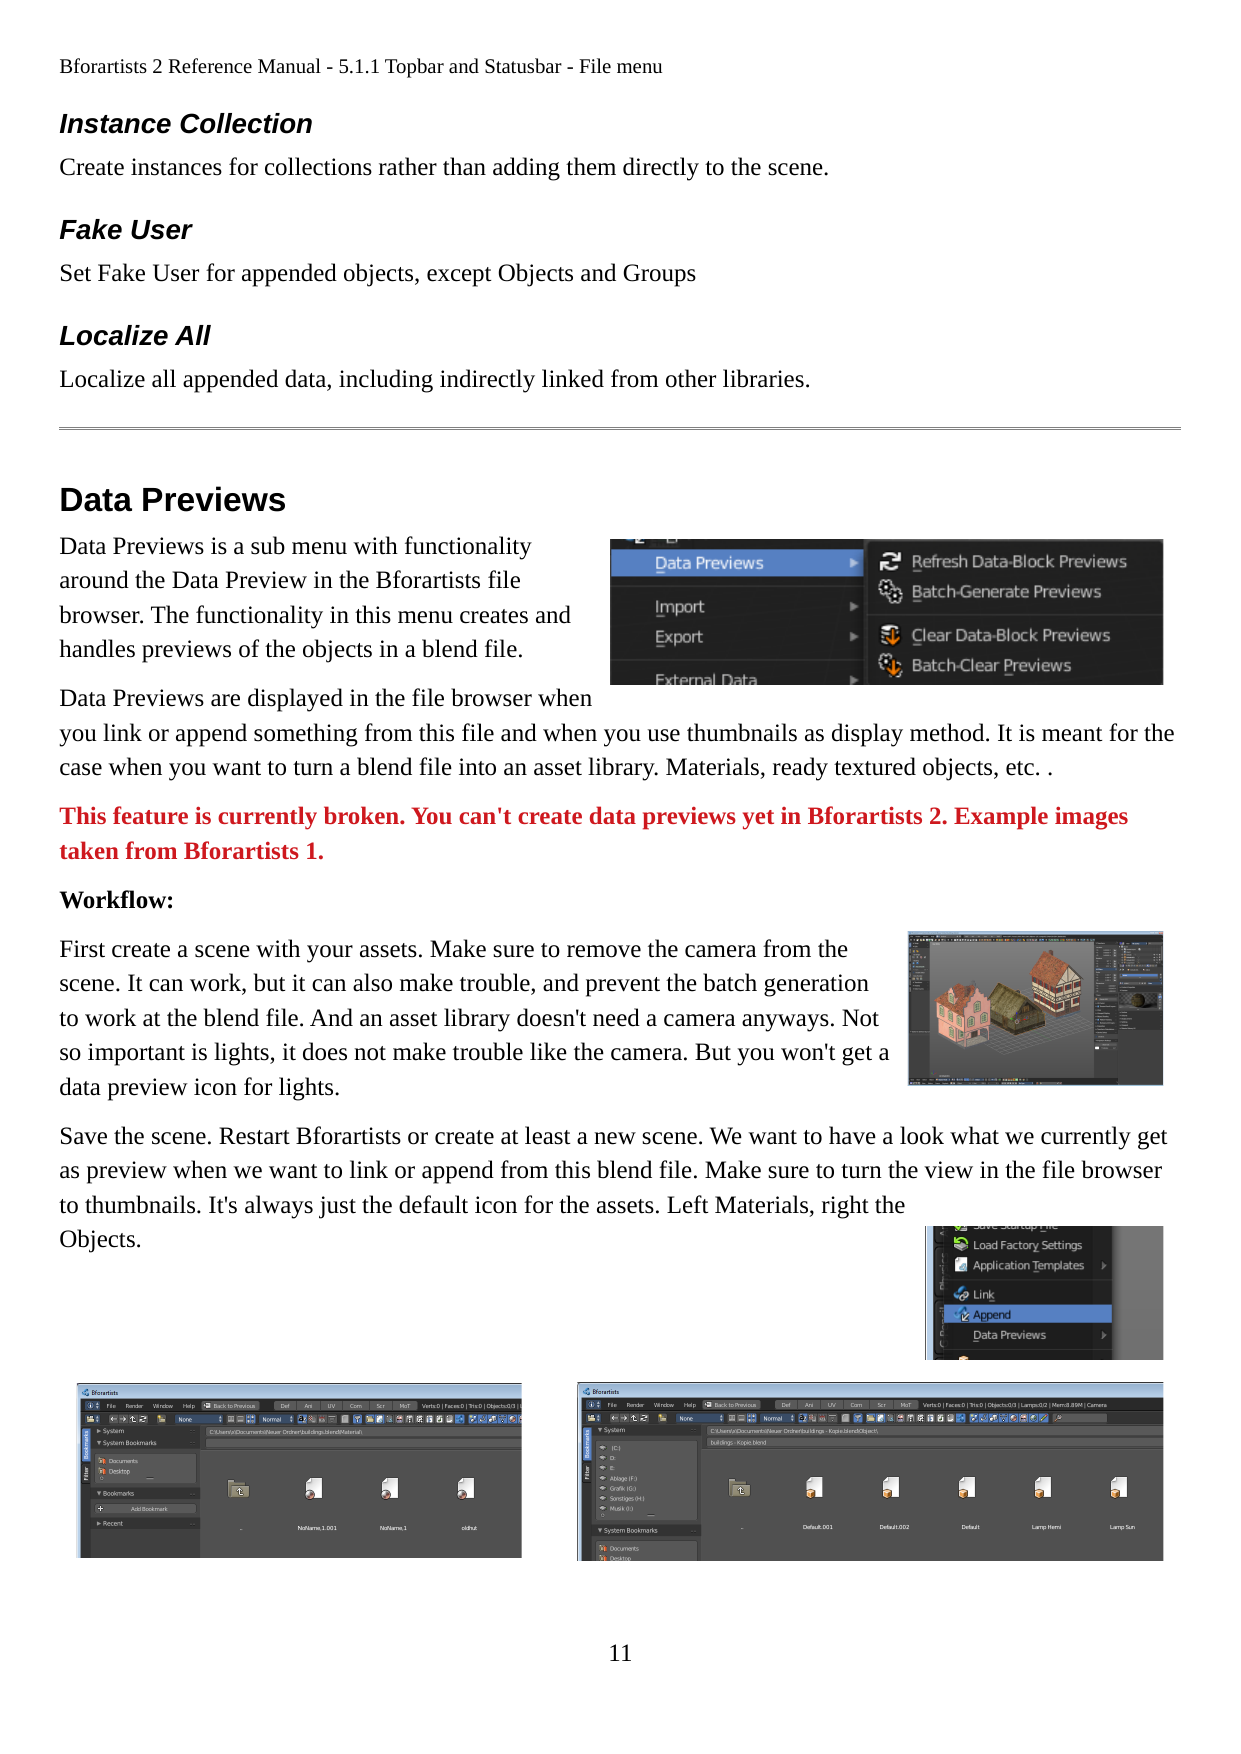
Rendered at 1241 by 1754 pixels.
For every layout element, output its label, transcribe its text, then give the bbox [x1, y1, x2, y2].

subtitle Localize All [59, 319, 1181, 351]
text Create instances for collections rather than adding them directly to the scene. [59, 152, 1181, 181]
text Workflow: [59, 885, 1181, 914]
picture [577, 1382, 1164, 1561]
text Save the scene. Restart Bforartists or create at least a new scene. We want to have a look what we currently get as preview when we want to link or append from this blend file. Make sure to turn the view in the file browser to thumbnails. It's always just the default icon for the assets. Left Materials, right the Objects. [59, 1121, 1181, 1253]
picture [907, 931, 1164, 1086]
subtitle Data Previews [59, 480, 1181, 518]
text Set Fake User for appended objects, except Objects and Groups [59, 258, 1181, 287]
picture [925, 1226, 1164, 1360]
text First create a scene with your assets. Make sure to remove the camera from the scene. It can work, but it can also make trouble, and prevent the batch generation to work at the blend file. And an asset library doesn't need a camera anyways. Not so important is lights, it does not make trouble like the camera. But you won't get a data preview icon for lights. [59, 934, 1181, 1101]
text Data Previews is a sub menu with functionality around the Data Preview in the Bforartists file browser. The functionality in this menu creates and handles previews of the objects in a blend file. [59, 531, 1181, 663]
picture [76, 1383, 522, 1558]
subtitle Fake User [59, 213, 1181, 245]
text Localize all appended data, including indirectly linked from other libraries. [59, 364, 1181, 392]
text This feature is currently broken. You can't create data previews yet in Bforartists 2. Example images taken from Bforartists 1. [59, 801, 1181, 865]
subtitle Instance Collection [59, 107, 1181, 139]
picture [610, 539, 1164, 685]
text Data Previews are displayed in the file browser when you link or append something from this file and when you use thumbnails as display method. It is meant for the case when you want to turn a blend file into an asset library. Materials, ready textured objects, etc. . [59, 683, 1181, 781]
